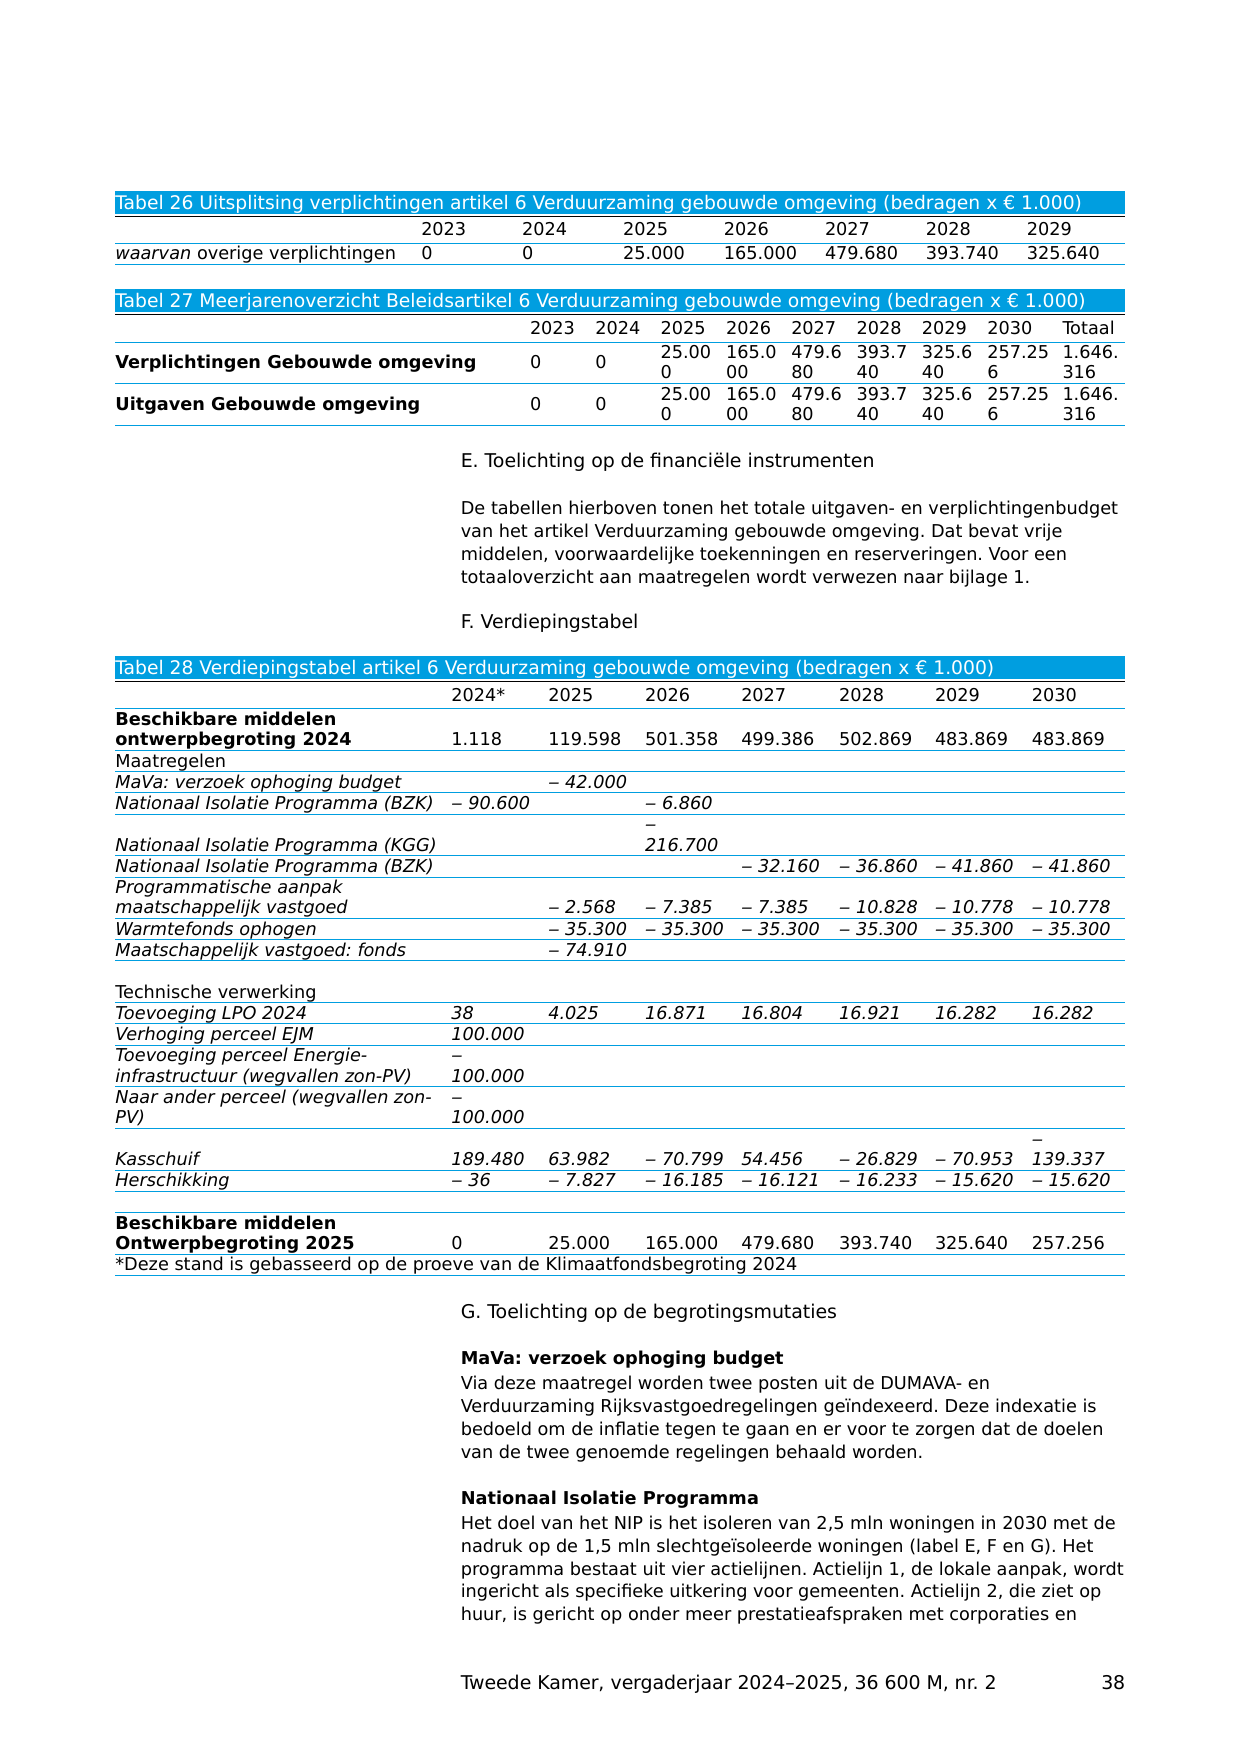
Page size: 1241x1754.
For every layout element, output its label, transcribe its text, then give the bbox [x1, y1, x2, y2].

table_cell 483.869 [1029, 709, 1125, 750]
table_cell 0 [527, 384, 592, 425]
table_cell 393.740 [854, 343, 919, 383]
table_cell [448, 1192, 545, 1212]
table_cell ‒ 36.860 [836, 856, 932, 876]
table_cell 0 [592, 343, 657, 383]
table_cell 0 [418, 244, 519, 264]
table_cell ‒ 42.000 [545, 772, 642, 792]
table_cell 2030 [984, 315, 1059, 341]
table_cell [545, 856, 642, 876]
table_cell Uitgaven Gebouwde omgeving [115, 384, 527, 425]
title E. Toelichting op de financiële instrumenten [461, 450, 1125, 472]
table_cell ‒ 90.600 [448, 793, 545, 813]
table_cell 63.982 [545, 1129, 642, 1170]
table_cell 393.740 [836, 1213, 932, 1254]
table_cell 165.000 [723, 384, 788, 425]
table_cell 2025 [545, 682, 642, 708]
table_cell [738, 815, 836, 855]
table_cell 0 [592, 384, 657, 425]
table_cell ‒ 16.121 [738, 1171, 836, 1191]
table_cell 2025 [658, 315, 723, 341]
table_cell waarvan overige verplichtingen [115, 244, 418, 264]
table_cell 38 [448, 1003, 545, 1023]
table_cell 479.680 [788, 343, 853, 383]
table_cell Naar ander perceel (wegvallen zon-PV) [115, 1087, 448, 1128]
table_cell 54.456 [738, 1129, 836, 1170]
table_cell ‒ 7.385 [642, 878, 738, 918]
table_cell 25.000 [658, 343, 723, 383]
table_cell ‒ 70.953 [932, 1129, 1029, 1170]
table_cell [836, 751, 932, 771]
table_cell [738, 1024, 836, 1044]
table_cell 2029 [1024, 217, 1125, 243]
table_cell 2030 [1029, 682, 1125, 708]
table_cell [115, 682, 448, 708]
table_cell Beschikbare middelen ontwerpbegroting 2024 [115, 709, 448, 750]
table_cell [545, 1046, 642, 1086]
table_cell ‒ 2.568 [545, 878, 642, 918]
table_cell ‒ 70.799 [642, 1129, 738, 1170]
table_cell ‒ 32.160 [738, 856, 836, 876]
table_cell [1029, 1024, 1125, 1044]
table_cell [836, 1087, 932, 1128]
table_cell [115, 217, 418, 243]
table_cell [932, 1192, 1029, 1212]
table_cell [836, 772, 932, 792]
table_cell 2023 [418, 217, 519, 243]
table_cell 2026 [723, 315, 788, 341]
table_cell 25.000 [658, 384, 723, 425]
table_cell 325.640 [919, 384, 984, 425]
table_cell 2026 [642, 682, 738, 708]
table_cell Herschikking [115, 1171, 448, 1191]
title F. Verdiepingstabel [461, 611, 1125, 633]
table_cell [836, 1192, 932, 1212]
table_cell [932, 940, 1029, 960]
table_cell 2026 [721, 217, 822, 243]
table_cell ‒ 7.827 [545, 1171, 642, 1191]
table_cell 2029 [932, 682, 1029, 708]
text Nationaal Isolatie Programma [461, 1486, 1125, 1509]
table_cell 0 [527, 343, 592, 383]
table_cell [545, 982, 642, 1002]
table_cell [932, 1046, 1029, 1086]
table_cell [932, 793, 1029, 813]
table_cell 16.282 [1029, 1003, 1125, 1023]
table_cell [738, 793, 836, 813]
table_cell [932, 1087, 1029, 1128]
table_cell ‒ 35.300 [1029, 919, 1125, 939]
table_cell 25.000 [620, 244, 721, 264]
table_cell ‒ 16.233 [836, 1171, 932, 1191]
table_cell [932, 772, 1029, 792]
table_cell ‒ 100.000 [448, 1046, 545, 1086]
table_cell ‒ 10.828 [836, 878, 932, 918]
table_cell Kasschuif [115, 1129, 448, 1170]
table_cell [1029, 1087, 1125, 1128]
table_cell 2023 [527, 315, 592, 341]
table_cell ‒ 10.778 [1029, 878, 1125, 918]
table_cell ‒ 16.185 [642, 1171, 738, 1191]
table_cell [545, 1024, 642, 1044]
table_cell 257.256 [1029, 1213, 1125, 1254]
table_cell [1029, 751, 1125, 771]
table_cell ‒ 216.700 [642, 815, 738, 855]
table_cell 2027 [788, 315, 853, 341]
table_cell [545, 793, 642, 813]
table_cell Nationaal Isolatie Programma (BZK) [115, 793, 448, 813]
table_cell [115, 1192, 448, 1212]
table_cell 0 [519, 244, 620, 264]
table_cell [1029, 961, 1125, 982]
table_cell 1.646.316 [1059, 343, 1125, 383]
table_cell [1029, 982, 1125, 1002]
table_cell 4.025 [545, 1003, 642, 1023]
table_cell Verplichtingen Gebouwde omgeving [115, 343, 527, 383]
table_cell [448, 940, 545, 960]
table_cell [545, 751, 642, 771]
table_cell [738, 751, 836, 771]
table_cell [642, 961, 738, 982]
table_cell 16.282 [932, 1003, 1029, 1023]
table_cell [642, 1192, 738, 1212]
table_cell [836, 793, 932, 813]
table_cell [738, 961, 836, 982]
table_cell [836, 815, 932, 855]
table_cell ‒ 10.778 [932, 878, 1029, 918]
table_cell 479.680 [822, 244, 923, 264]
table_cell [642, 751, 738, 771]
table_cell 2024 [519, 217, 620, 243]
text Het doel van het NIP is het isoleren van 2,5 mln woningen in 2030 met de nadruk op de 1,5 mln slechtgeïsoleerde woningen (label E, F en G). Het programma bestaat uit vier actielijnen. Actielijn 1, de lokale aanpak, wordt ingericht als specifieke uitkering voor gemeenten. Actielijn 2, die ziet op huur, is gericht op onder meer prestatieafspraken met corporaties en [461, 1511, 1125, 1625]
table_cell [738, 982, 836, 1002]
table_cell 189.480 [448, 1129, 545, 1170]
table_cell Maatregelen [115, 751, 448, 771]
table_cell [448, 982, 545, 1002]
table_cell [932, 815, 1029, 855]
table_cell Technische verwerking [115, 982, 448, 1002]
table_cell [738, 940, 836, 960]
table_cell [836, 1024, 932, 1044]
table_cell [642, 1087, 738, 1128]
table_cell 100.000 [448, 1024, 545, 1044]
table_cell 2027 [822, 217, 923, 243]
table_cell [545, 1192, 642, 1212]
table_cell [642, 1024, 738, 1044]
table_cell ‒ 74.910 [545, 940, 642, 960]
table_cell 2028 [836, 682, 932, 708]
table_cell [642, 1046, 738, 1086]
table_cell ‒ 6.860 [642, 793, 738, 813]
table_cell 2027 [738, 682, 836, 708]
text MaVa: verzoek ophoging budget [461, 1346, 1125, 1369]
table_cell [642, 940, 738, 960]
table_cell 25.000 [545, 1213, 642, 1254]
table_cell [1029, 793, 1125, 813]
table_cell Maatschappelijk vastgoed: fonds [115, 940, 448, 960]
table_cell Verhoging perceel EJM [115, 1024, 448, 1044]
table_cell 393.740 [923, 244, 1024, 264]
table_cell ‒ 15.620 [1029, 1171, 1125, 1191]
table_cell 16.921 [836, 1003, 932, 1023]
table_cell [448, 919, 545, 939]
table_cell ‒ 35.300 [545, 919, 642, 939]
table_cell [836, 940, 932, 960]
table_cell ‒ 41.860 [1029, 856, 1125, 876]
table_cell [642, 772, 738, 792]
table_cell [738, 772, 836, 792]
table_cell [738, 1046, 836, 1086]
table_cell ‒ 35.300 [642, 919, 738, 939]
table_cell [642, 856, 738, 876]
table_cell [1029, 940, 1125, 960]
table_cell [1029, 1192, 1125, 1212]
table_cell 257.256 [984, 384, 1059, 425]
table_cell 119.598 [545, 709, 642, 750]
table_cell [448, 961, 545, 982]
table_cell [448, 751, 545, 771]
table_cell 2024 [592, 315, 657, 341]
table_cell ‒ 36 [448, 1171, 545, 1191]
text Via deze maatregel worden twee posten uit de DUMAVA- en Verduurzaming Rijksvastgoedregelingen geïndexeerd. Deze indexatie is bedoeld om de inflatie tegen te gaan en er voor te zorgen dat de doelen van de twee genoemde regelingen behaald worden. [461, 1371, 1125, 1463]
table_cell [448, 856, 545, 876]
table_cell ‒ 139.337 [1029, 1129, 1125, 1170]
table_cell [738, 1087, 836, 1128]
table_cell MaVa: verzoek ophoging budget [115, 772, 448, 792]
table_cell 1.646.316 [1059, 384, 1125, 425]
table_cell [545, 1087, 642, 1128]
table_cell [1029, 1046, 1125, 1086]
table_cell 2028 [854, 315, 919, 341]
table_cell ‒ 100.000 [448, 1087, 545, 1128]
table_cell 501.358 [642, 709, 738, 750]
table_cell [115, 315, 527, 341]
table_cell 2029 [919, 315, 984, 341]
table_cell ‒ 35.300 [738, 919, 836, 939]
table_cell ‒ 41.860 [932, 856, 1029, 876]
table_cell 1.118 [448, 709, 545, 750]
table_cell [932, 1024, 1029, 1044]
table_cell [448, 878, 545, 918]
table_cell 499.386 [738, 709, 836, 750]
table_cell [738, 1192, 836, 1212]
table_cell [1029, 772, 1125, 792]
table_cell [836, 1046, 932, 1086]
table_cell [545, 961, 642, 982]
table_cell Warmtefonds ophogen [115, 919, 448, 939]
table_cell 2028 [923, 217, 1024, 243]
table_cell [448, 815, 545, 855]
table_cell 325.640 [919, 343, 984, 383]
table_cell 165.000 [723, 343, 788, 383]
table_cell 325.640 [932, 1213, 1029, 1254]
table_cell Beschikbare middelen Ontwerpbegroting 2025 [115, 1213, 448, 1254]
table_cell 502.869 [836, 709, 932, 750]
table_cell 483.869 [932, 709, 1029, 750]
table_cell [115, 961, 448, 982]
table_cell [1029, 815, 1125, 855]
table_cell 165.000 [642, 1213, 738, 1254]
table_cell 0 [448, 1213, 545, 1254]
table_cell 257.256 [984, 343, 1059, 383]
table_cell 393.740 [854, 384, 919, 425]
table_cell 2024* [448, 682, 545, 708]
table_cell ‒ 35.300 [836, 919, 932, 939]
table_cell [932, 982, 1029, 1002]
table_cell 479.680 [788, 384, 853, 425]
table_cell ‒ 15.620 [932, 1171, 1029, 1191]
table_cell 16.871 [642, 1003, 738, 1023]
table_cell 16.804 [738, 1003, 836, 1023]
table_cell Toevoeging perceel Energie-infrastructuur (wegvallen zon-PV) [115, 1046, 448, 1086]
table_cell Nationaal Isolatie Programma (BZK) [115, 856, 448, 876]
table_cell Totaal [1059, 315, 1125, 341]
table_cell 2025 [620, 217, 721, 243]
table_cell [932, 751, 1029, 771]
title G. Toelichting op de begrotingsmutaties [461, 1301, 1125, 1322]
table_cell [932, 961, 1029, 982]
table_cell [836, 982, 932, 1002]
table_cell [448, 772, 545, 792]
table_cell [836, 961, 932, 982]
table_cell ‒ 35.300 [932, 919, 1029, 939]
table_cell Toevoeging LPO 2024 [115, 1003, 448, 1023]
text De tabellen hierboven tonen het totale uitgaven- en verplichtingenbudget van het artikel Verduurzaming gebouwde omgeving. Dat bevat vrije middelen, voorwaardelijke toekenningen en reserveringen. Voor een totaaloverzicht aan maatregelen wordt verwezen naar bijlage 1. [461, 496, 1125, 588]
table_cell ‒ 7.385 [738, 878, 836, 918]
table_cell *Deze stand is gebasseerd op de proeve van de Klimaatfondsbegroting 2024 [115, 1255, 1125, 1275]
table_cell Programmatische aanpak maatschappelijk vastgoed [115, 878, 448, 918]
table_cell ‒ 26.829 [836, 1129, 932, 1170]
table_cell 165.000 [721, 244, 822, 264]
table_cell Nationaal Isolatie Programma (KGG) [115, 815, 448, 855]
table_cell 325.640 [1024, 244, 1125, 264]
table_cell [642, 982, 738, 1002]
table_cell [545, 815, 642, 855]
table_cell 479.680 [738, 1213, 836, 1254]
